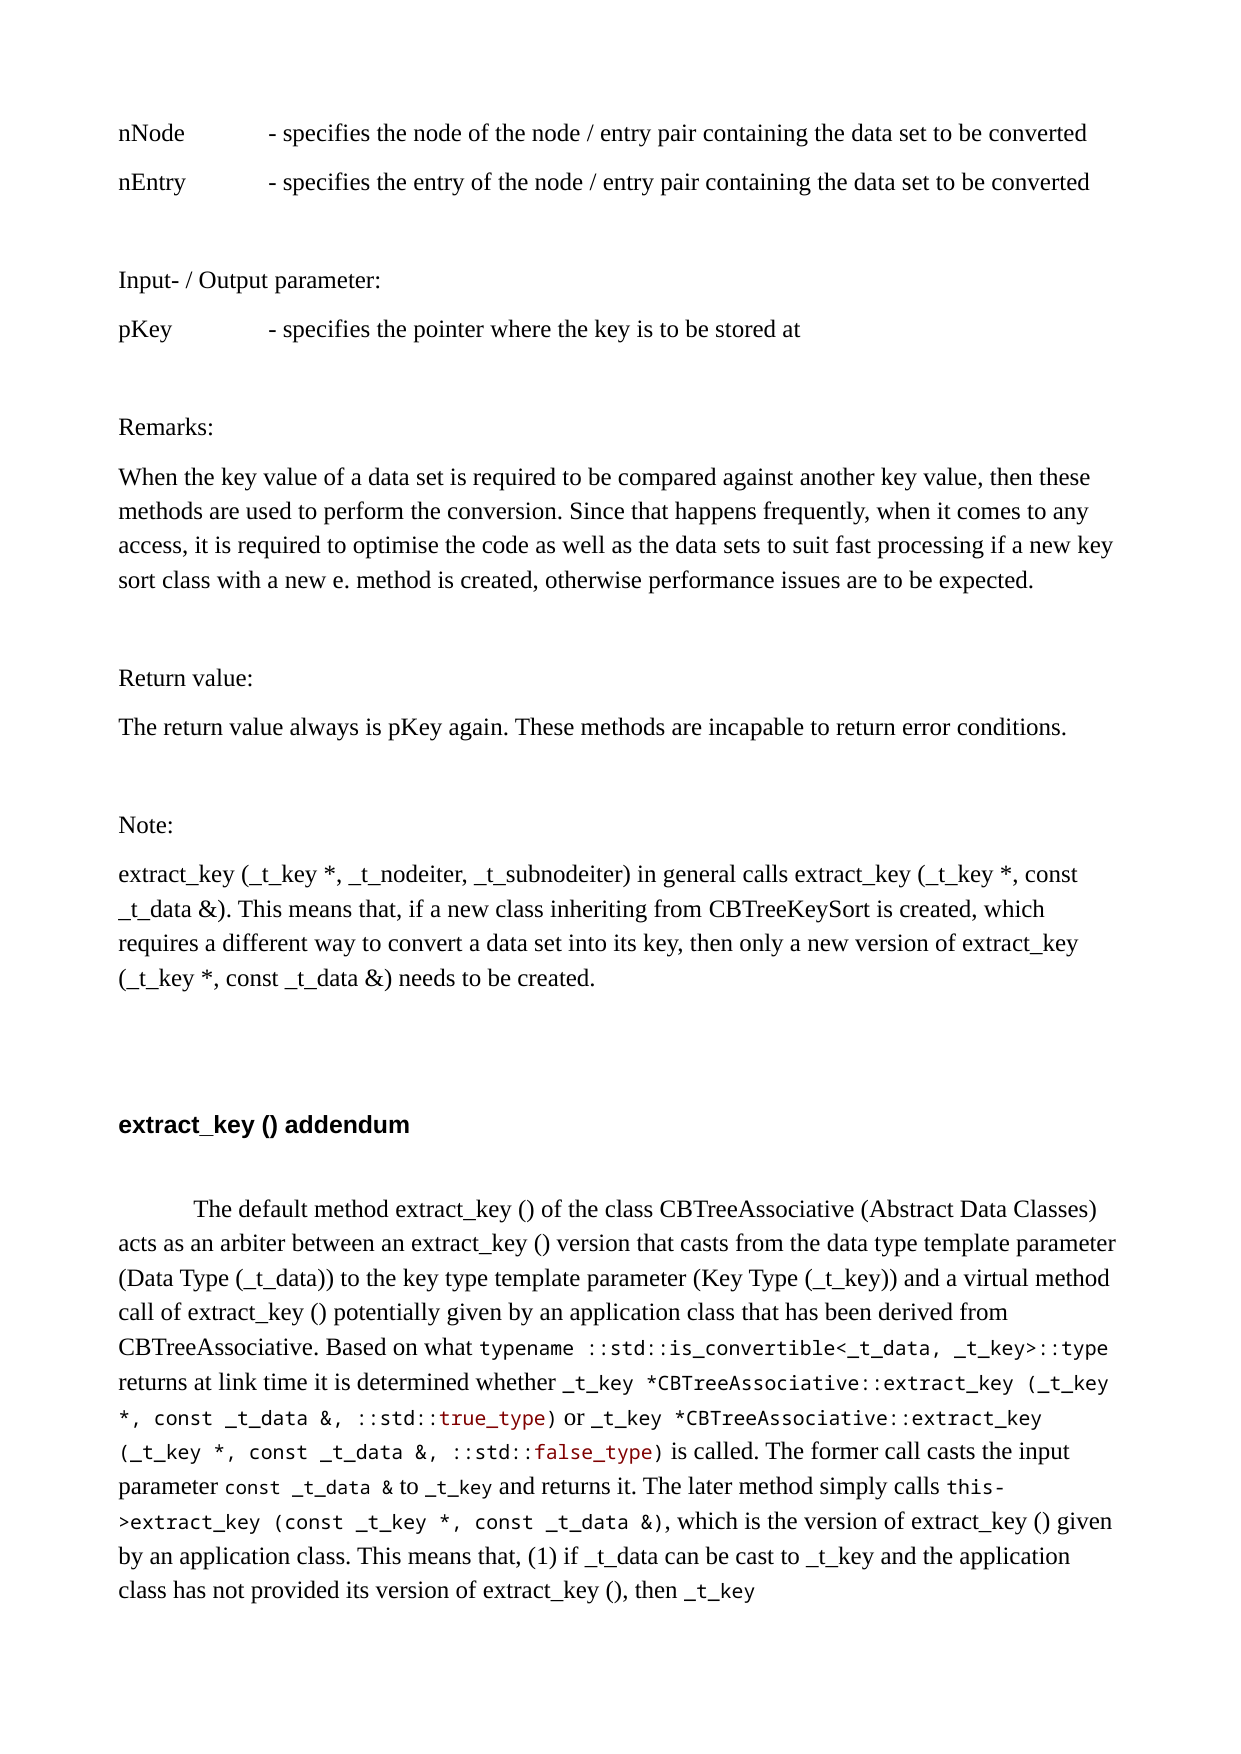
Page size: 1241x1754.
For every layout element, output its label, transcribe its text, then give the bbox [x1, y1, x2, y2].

text Note: [118, 810, 1122, 839]
text The default method extract_key () of the class CBTreeAssociative (Abstract Data Classes) acts as an arbiter between an extract_key () version that casts from the data type template parameter (Data Type (_t_data)) to the key type template parameter (Key Type (_t_key)) and a virtual method call of extract_key () potentially given by an application class that has been derived from CBTreeAssociative. Based on what typename ::std::is_convertible<_t_data, _t_key>::type returns at link time it is determined whether _t_key *CBTreeAssociative::extract_key (_t_key *, const _t_data &, ::std::true_type) or _t_key *CBTreeAssociative::extract_key (_t_key *, const _t_data &, ::std::false_type) is called. The former call casts the input parameter const _t_data & to _t_key and returns it. The later method simply calls this->extract_key (const _t_key *, const _t_data &), which is the version of extract_key () given by an application class. This means that, (1) if _t_data can be cast to _t_key and the application class has not provided its version of extract_key (), then _t_key [118, 1194, 1122, 1605]
text When the key value of a data set is required to be compared against another key value, then these methods are used to perform the conversion. Since that happens frequently, when it comes to any access, it is required to optimise the code as well as the data sets to suit fast processing if a new key sort class with a new e. method is created, otherwise performance issues are to be expected. [118, 462, 1122, 594]
text Remarks: [118, 412, 1122, 441]
text nNode - specifies the node of the node / entry pair containing the data set to be converted [118, 118, 1122, 147]
text Return value: [118, 663, 1122, 692]
text extract_key (_t_key *, _t_nodeiter, _t_subnodeiter) in general calls extract_key (_t_key *, const _t_data &). This means that, if a new class inheriting from CBTreeKeySort is created, which requires a different way to convert a data set into its key, then only a new version of extract_key (_t_key *, const _t_data &) needs to be created. [118, 859, 1122, 992]
subtitle extract_key () addendum [118, 1110, 1122, 1138]
text Input- / Output parameter: [118, 265, 1122, 294]
text The return value always is pKey again. These methods are incapable to return error conditions. [118, 712, 1122, 741]
text pKey - specifies the pointer where the key is to be stored at [118, 314, 1122, 343]
text nEntry - specifies the entry of the node / entry pair containing the data set to be converted [118, 167, 1122, 196]
